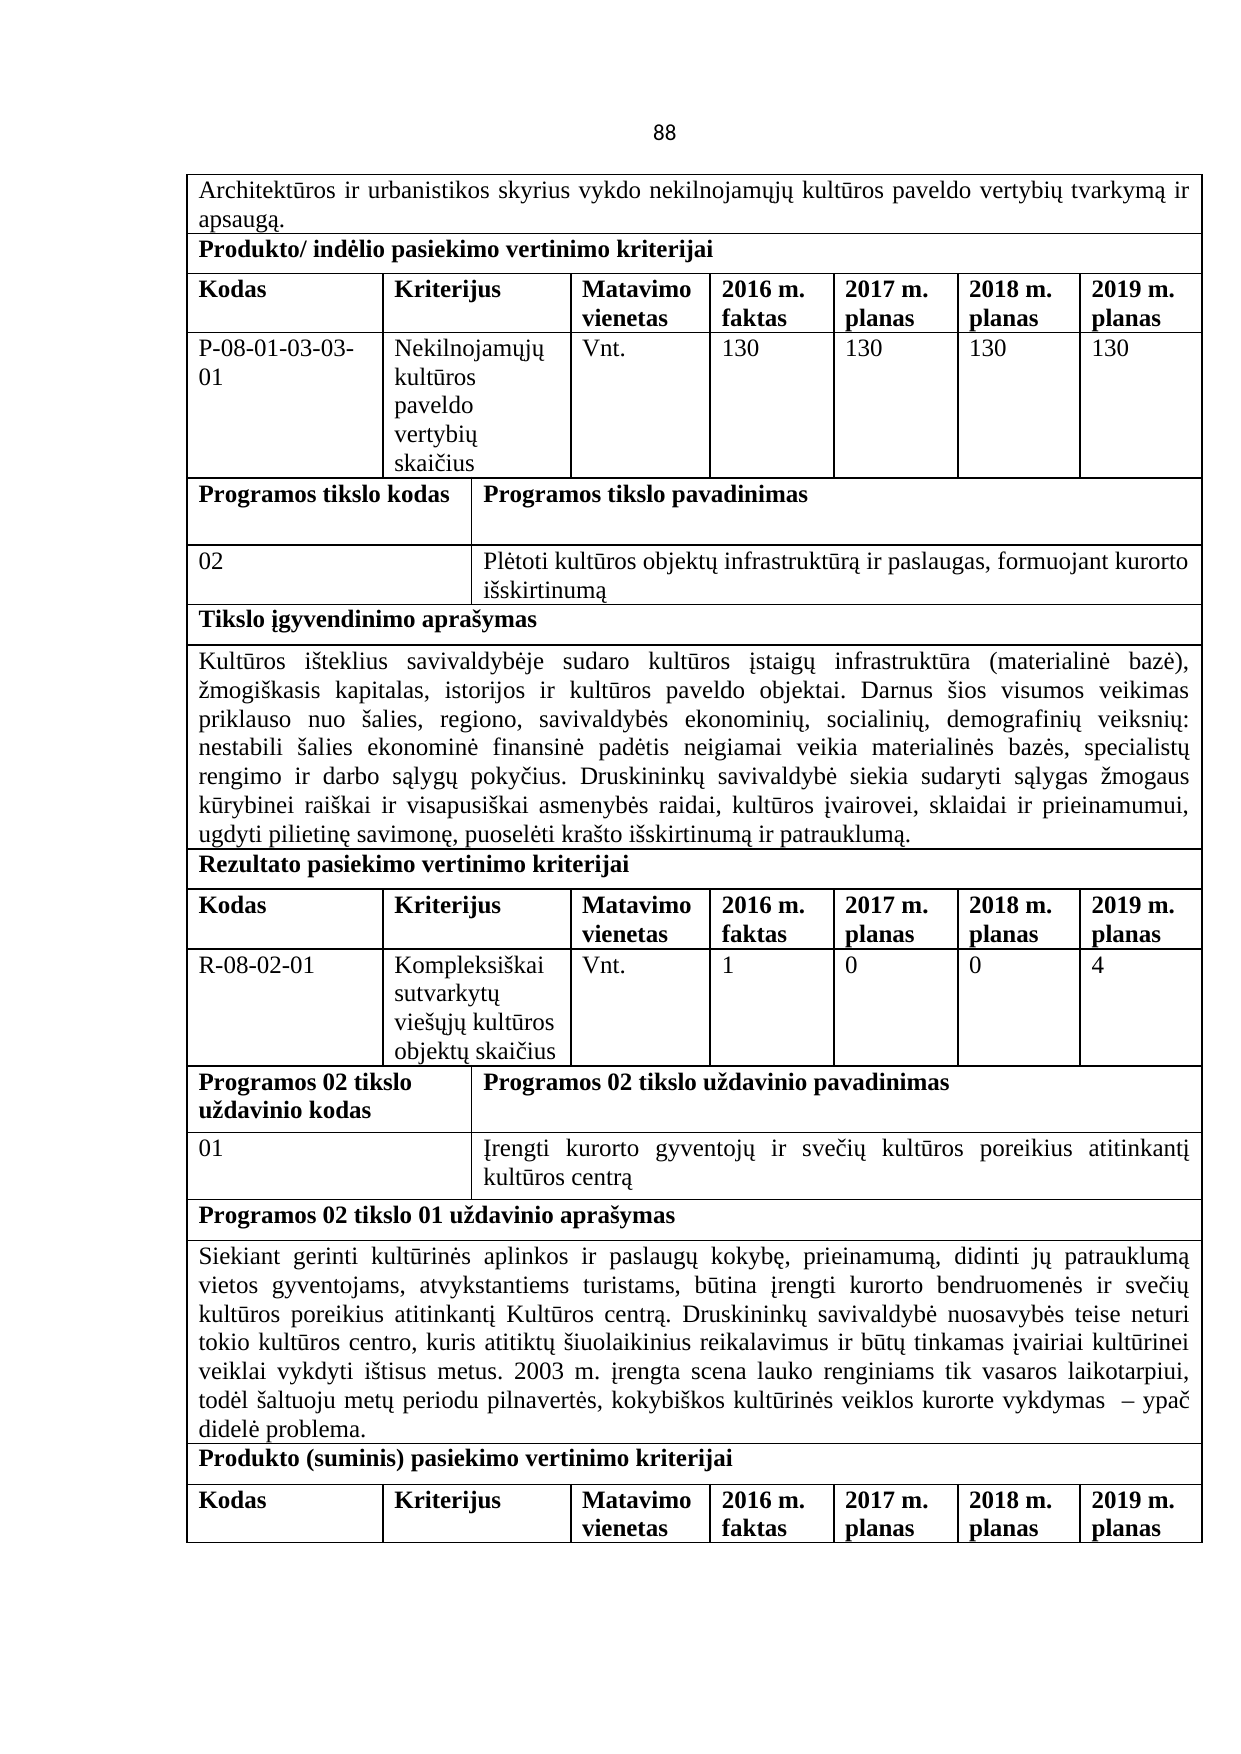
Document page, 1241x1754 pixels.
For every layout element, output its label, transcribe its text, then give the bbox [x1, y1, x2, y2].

table_cell Programos 02 tikslo uždavinio pavadinimas [472, 1067, 1201, 1132]
table_cell 4 [1081, 950, 1201, 1065]
table_cell Produkto (suminis) pasiekimo vertinimo kriterijai [188, 1444, 1201, 1484]
table_cell 130 [711, 333, 833, 477]
table_cell Kompleksiškai sutvarkytų viešųjų kultūros objektų skaičius [384, 950, 570, 1065]
table_cell Matavimo vienetas [572, 274, 709, 332]
table_cell Kultūros išteklius savivaldybėje sudaro kultūros įstaigų infrastruktūra (materialinė bazė), žmogiškasis kapitalas, istorijos ir kultūros paveldo objektai. Darnus šios visumos veikimas priklauso nuo šalies, regiono, savivaldybės ekonominių, socialinių, demografinių veiksnių: nestabili šalies ekonominė finansinė padėtis neigiamai veikia materialinės bazės, specialistų rengimo ir darbo sąlygų pokyčius. Druskininkų savivaldybė siekia sudaryti sąlygas žmogaus kūrybinei raiškai ir visapusiškai asmenybės raidai, kultūros įvairovei, sklaidai ir prieinamumui, ugdyti pilietinę savimonę, puoselėti krašto išskirtinumą ir patrauklumą. [188, 646, 1201, 847]
table_cell Nekilnojamųjų kultūros paveldo vertybių skaičius [384, 333, 570, 477]
table_cell Produkto/ indėlio pasiekimo vertinimo kriterijai [188, 234, 1201, 273]
table_cell P-08-01-03-03-01 [188, 333, 382, 477]
table_cell 0 [959, 950, 1079, 1065]
table_cell Vnt. [572, 333, 709, 477]
table_cell 2018 m. planas [959, 1485, 1079, 1542]
table_cell 130 [959, 333, 1079, 477]
table_cell Kriterijus [384, 890, 570, 948]
table_cell Architektūros ir urbanistikos skyrius vykdo nekilnojamųjų kultūros paveldo vertybių tvarkymą ir apsaugą. [188, 175, 1201, 233]
table_cell 02 [188, 546, 471, 603]
table_cell 2019 m. planas [1081, 890, 1201, 948]
table_cell Plėtoti kultūros objektų infrastruktūrą ir paslaugas, formuojant kurorto išskirtinumą [472, 546, 1201, 603]
table_cell Siekiant gerinti kultūrinės aplinkos ir paslaugų kokybę, prieinamumą, didinti jų patrauklumą vietos gyventojams, atvykstantiems turistams, būtina įrengti kurorto bendruomenės ir svečių kultūros poreikius atitinkantį Kultūros centrą. Druskininkų savivaldybė nuosavybės teise neturi tokio kultūros centro, kuris atitiktų šiuolaikinius reikalavimus ir būtų tinkamas įvairiai kultūrinei veiklai vykdyti ištisus metus. 2003 m. įrengta scena lauko renginiams tik vasaros laikotarpiui, todėl šaltuoju metų periodu pilnavertės, kokybiškos kultūrinės veiklos kurorte vykdymas – ypač didelė problema. [188, 1241, 1201, 1442]
table_cell Kodas [188, 274, 382, 332]
table_cell 1 [711, 950, 833, 1065]
table_cell 2016 m. faktas [711, 890, 833, 948]
table_cell Vnt. [572, 950, 709, 1065]
table_cell Programos 02 tikslo uždavinio kodas [188, 1067, 471, 1132]
table_cell 2017 m. planas [835, 1485, 957, 1542]
table_cell 2018 m. planas [959, 274, 1079, 332]
table_cell 2019 m. planas [1081, 1485, 1201, 1542]
table_cell 2016 m. faktas [711, 1485, 833, 1542]
table_cell Programos tikslo pavadinimas [472, 479, 1201, 544]
table_cell Programos 02 tikslo 01 uždavinio aprašymas [188, 1200, 1201, 1240]
table_cell 2017 m. planas [835, 274, 957, 332]
table_cell Kriterijus [384, 1485, 570, 1542]
table_cell Kodas [188, 890, 382, 948]
table_cell 0 [835, 950, 957, 1065]
table_cell 130 [835, 333, 957, 477]
table_cell Matavimo vienetas [572, 1485, 709, 1542]
table_cell R-08-02-01 [188, 950, 382, 1065]
table_cell Tikslo įgyvendinimo aprašymas [188, 605, 1201, 644]
table_cell 01 [188, 1133, 471, 1199]
table_cell 130 [1081, 333, 1201, 477]
table_cell Rezultato pasiekimo vertinimo kriterijai [188, 850, 1201, 888]
table_cell Programos tikslo kodas [188, 479, 471, 544]
table_cell 2018 m. planas [959, 890, 1079, 948]
table_cell 2017 m. planas [835, 890, 957, 948]
table_cell Kodas [188, 1485, 382, 1542]
table_cell Kriterijus [384, 274, 570, 332]
table_cell 2019 m. planas [1081, 274, 1201, 332]
table_cell 2016 m. faktas [711, 274, 833, 332]
table_cell Matavimo vienetas [572, 890, 709, 948]
table_cell Įrengti kurorto gyventojų ir svečių kultūros poreikius atitinkantį kultūros centrą [472, 1133, 1201, 1199]
